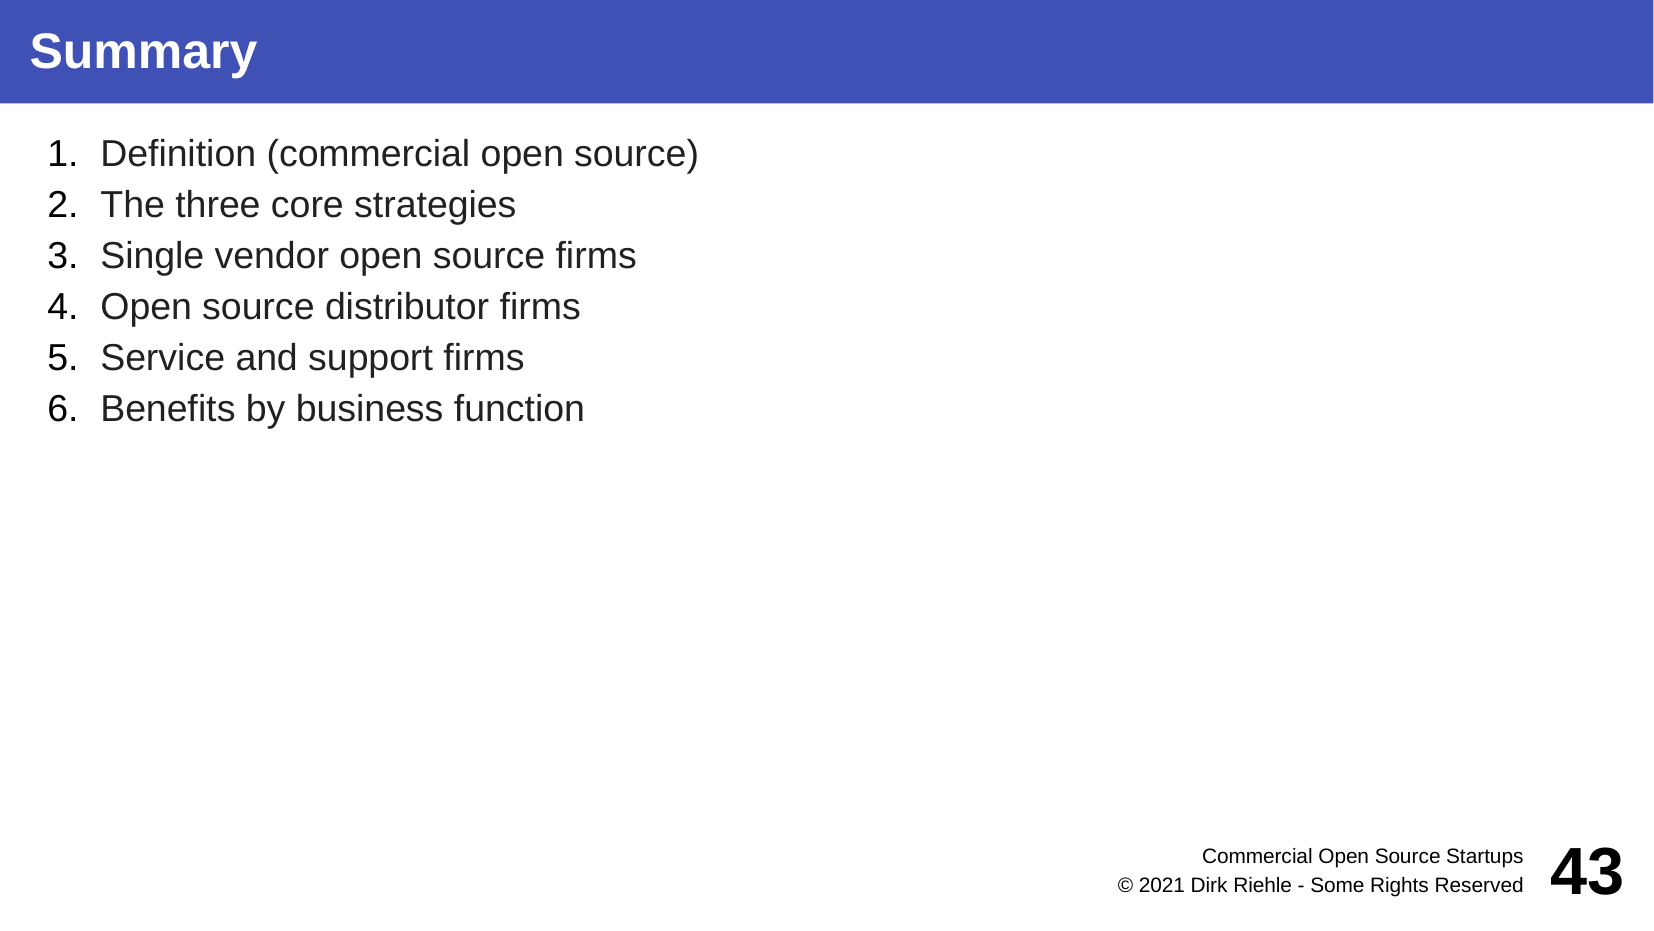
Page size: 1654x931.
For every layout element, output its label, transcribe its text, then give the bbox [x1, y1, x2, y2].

title Summary [0, 0, 1654, 104]
list Definition (commercial open source) The three core strategies Single vendor open source firms Open source distributor firms Service and support firms Benefits by business function [29, 132, 1625, 813]
